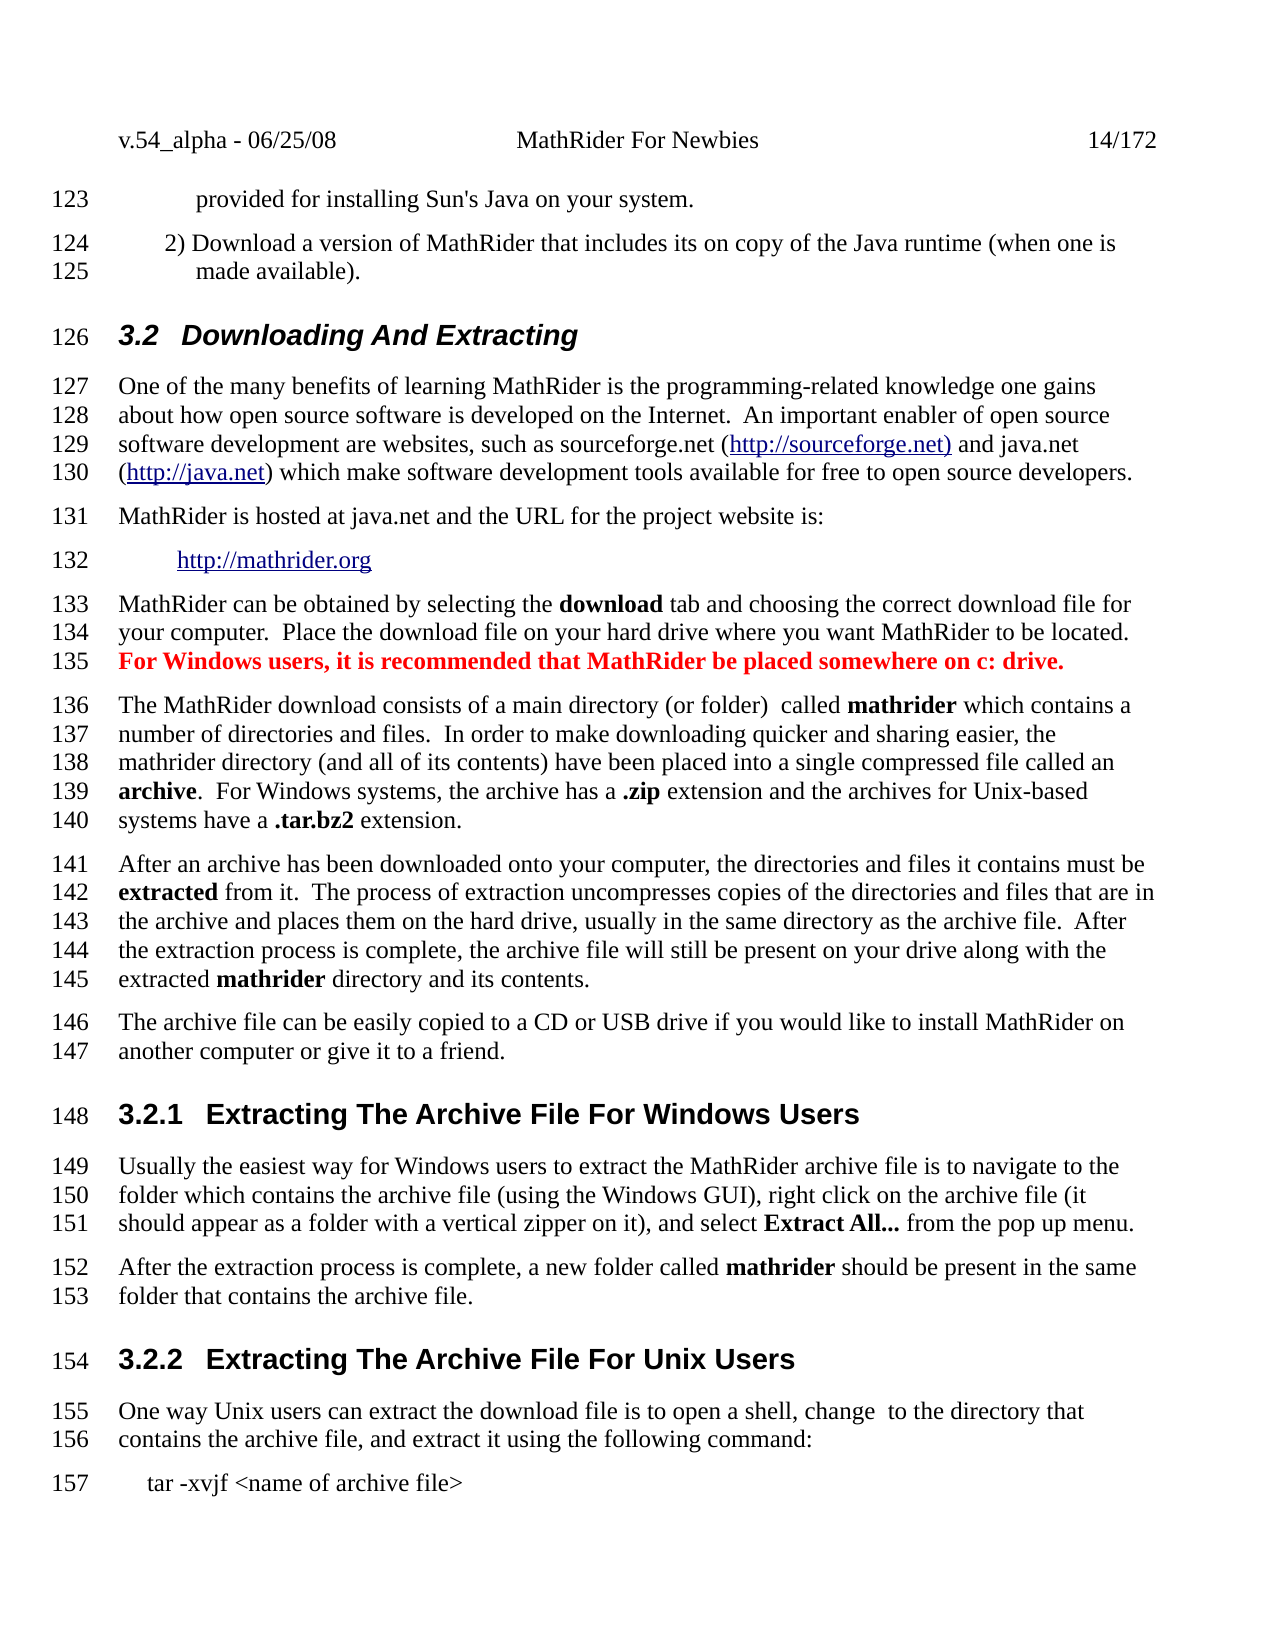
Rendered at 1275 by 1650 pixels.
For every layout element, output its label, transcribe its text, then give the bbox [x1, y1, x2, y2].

subtitle Extracting The Archive File For Windows Users [118, 1097, 1157, 1131]
text After an archive has been downloaded onto your computer, the directories and files it contains must be extracted from it. The process of extraction uncompresses copies of the directories and files that are in the archive and places them on the hard drive, usually in the same directory as the archive file. After the extraction process is complete, the archive file will still be present on your drive along with the extracted mathrider directory and its contents. [118, 849, 1157, 992]
subtitle Downloading And Extracting [118, 318, 1157, 351]
text provided for installing Sun's Java on your system. [164, 184, 1157, 213]
text One way Unix users can extract the download file is to open a shell, change to the directory that contains the archive file, and extract it using the following command: [118, 1396, 1157, 1453]
text The archive file can be easily copied to a CD or USB drive if you would like to install MathRider on another computer or give it to a friend. [118, 1007, 1157, 1065]
text MathRider is hosted at java.net and the URL for the project website is: [118, 501, 1157, 530]
text One of the many benefits of learning MathRider is the programming-related knowledge one gains about how open source software is developed on the Internet. An important enabler of open source software development are websites, such as sourceforge.net (http://sourceforge.net) and java.net (http://java.net) which make software development tools available for free to open source developers. [118, 371, 1157, 486]
text tar -xvjf <name of archive file> [147, 1468, 1157, 1497]
text MathRider can be obtained by selecting the download tab and choosing the correct download file for your computer. Place the download file on your hard drive where you want MathRider to be located. For Windows users, it is recommended that MathRider be placed somewhere on c: drive. [118, 589, 1157, 675]
subtitle Extracting The Archive File For Unix Users [118, 1342, 1157, 1376]
text The MathRider download consists of a main directory (or folder) called mathrider which contains a number of directories and files. In order to make downloading quicker and sharing easier, the mathrider directory (and all of its contents) have been placed into a single compressed file called an archive. For Windows systems, the archive has a .zip extension and the archives for Unix-based systems have a .tar.bz2 extension. [118, 690, 1157, 834]
text http://mathrider.org [177, 545, 1157, 574]
text After the extraction process is complete, a new folder called mathrider should be present in the same folder that contains the archive file. [118, 1252, 1157, 1310]
text 2) Download a version of MathRider that includes its on copy of the Java runtime (when one is made available). [164, 228, 1157, 285]
text Usually the easiest way for Windows users to extract the MathRider archive file is to navigate to the folder which contains the archive file (using the Windows GUI), right click on the archive file (it should appear as a folder with a vertical zipper on it), and select Extract All... from the pop up menu. [118, 1151, 1157, 1237]
